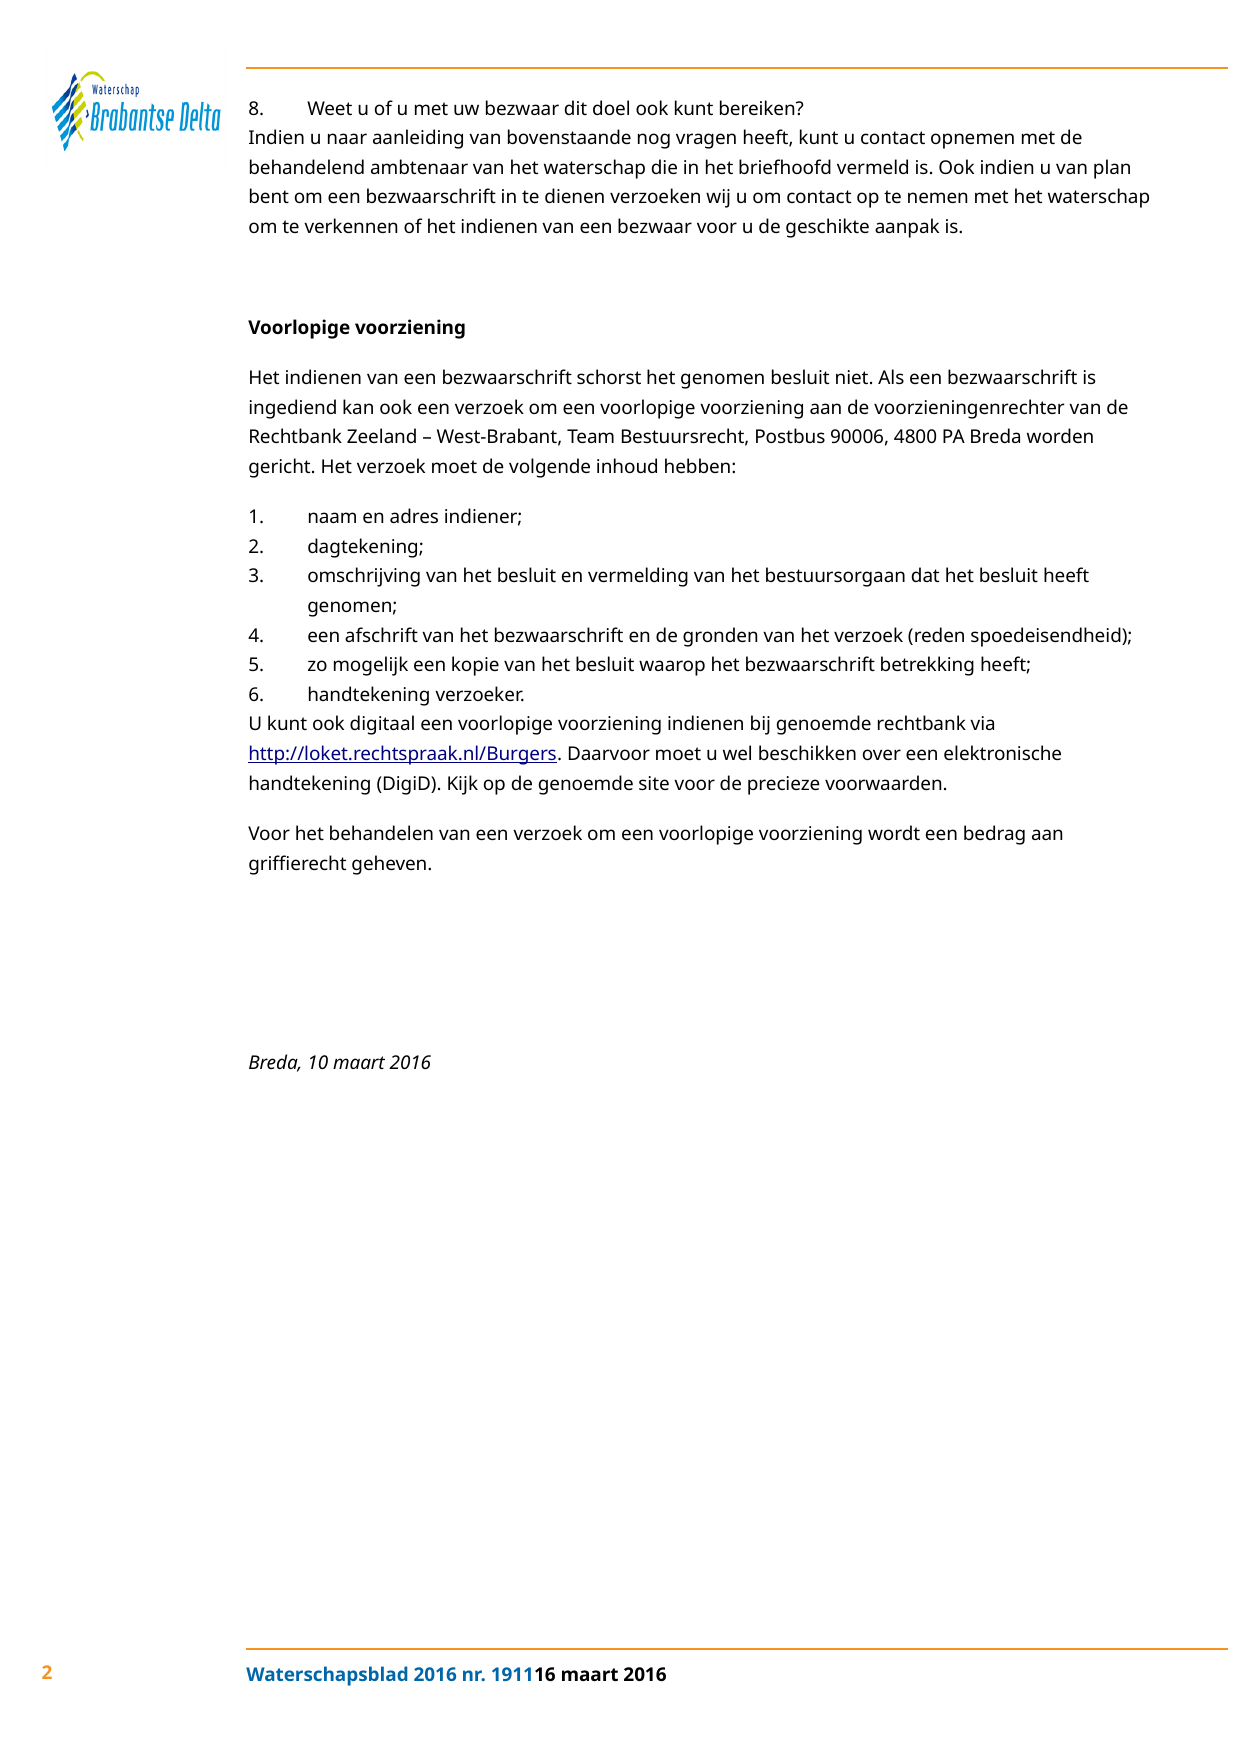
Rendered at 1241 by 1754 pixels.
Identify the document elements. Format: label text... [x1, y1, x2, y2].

text Voorlopige voorziening [248, 314, 1152, 340]
list Weet u of u met uw bezwaar dit doel ook kunt bereiken? [248, 95, 1152, 121]
list naam en adres indiener; [248, 503, 1152, 529]
text Indien u naar aanleiding van bovenstaande nog vragen heeft, kunt u contact opnemen met de behandelend ambtenaar van het waterschap die in het briefhoofd vermeld is. Ook indien u van plan bent om een bezwaarschrift in te dienen verzoeken wij u om contact op te nemen met het waterschap om te verkennen of het indienen van een bezwaar voor u de geschikte aanpak is. [248, 124, 1152, 239]
list zo mogelijk een kopie van het besluit waarop het bezwaarschrift betrekking heeft; [248, 651, 1152, 677]
list omschrijving van het besluit en vermelding van het bestuursorgaan dat het besluit heeft genomen; [248, 563, 1152, 618]
picture [41, 47, 231, 172]
text Breda, 10 maart 2016 [248, 1049, 1152, 1074]
text Voor het behandelen van een verzoek om een voorlopige voorziening wordt een bedrag aan griffierecht geheven. [248, 820, 1152, 876]
list handtekening verzoeker. [248, 681, 1152, 707]
text U kunt ook digitaal een voorlopige voorziening indienen bij genoemde rechtbank via http://loket.rechtspraak.nl/Burgers. Daarvoor moet u wel beschikken over een elektronische handtekening (DigiD). Kijk op de genoemde site voor de precieze voorwaarden. [248, 711, 1152, 796]
list dagtekening; [248, 533, 1152, 559]
list een afschrift van het bezwaarschrift en de gronden van het verzoek (reden spoedeisendheid); [248, 622, 1152, 648]
text Het indienen van een bezwaarschrift schorst het genomen besluit niet. Als een bezwaarschrift is ingediend kan ook een verzoek om een voorlopige voorziening aan de voorzieningenrechter van de Rechtbank Zeeland – West-Brabant, Team Bestuursrecht, Postbus 90006, 4800 PA Breda worden gericht. Het verzoek moet de volgende inhoud hebben: [248, 364, 1152, 479]
